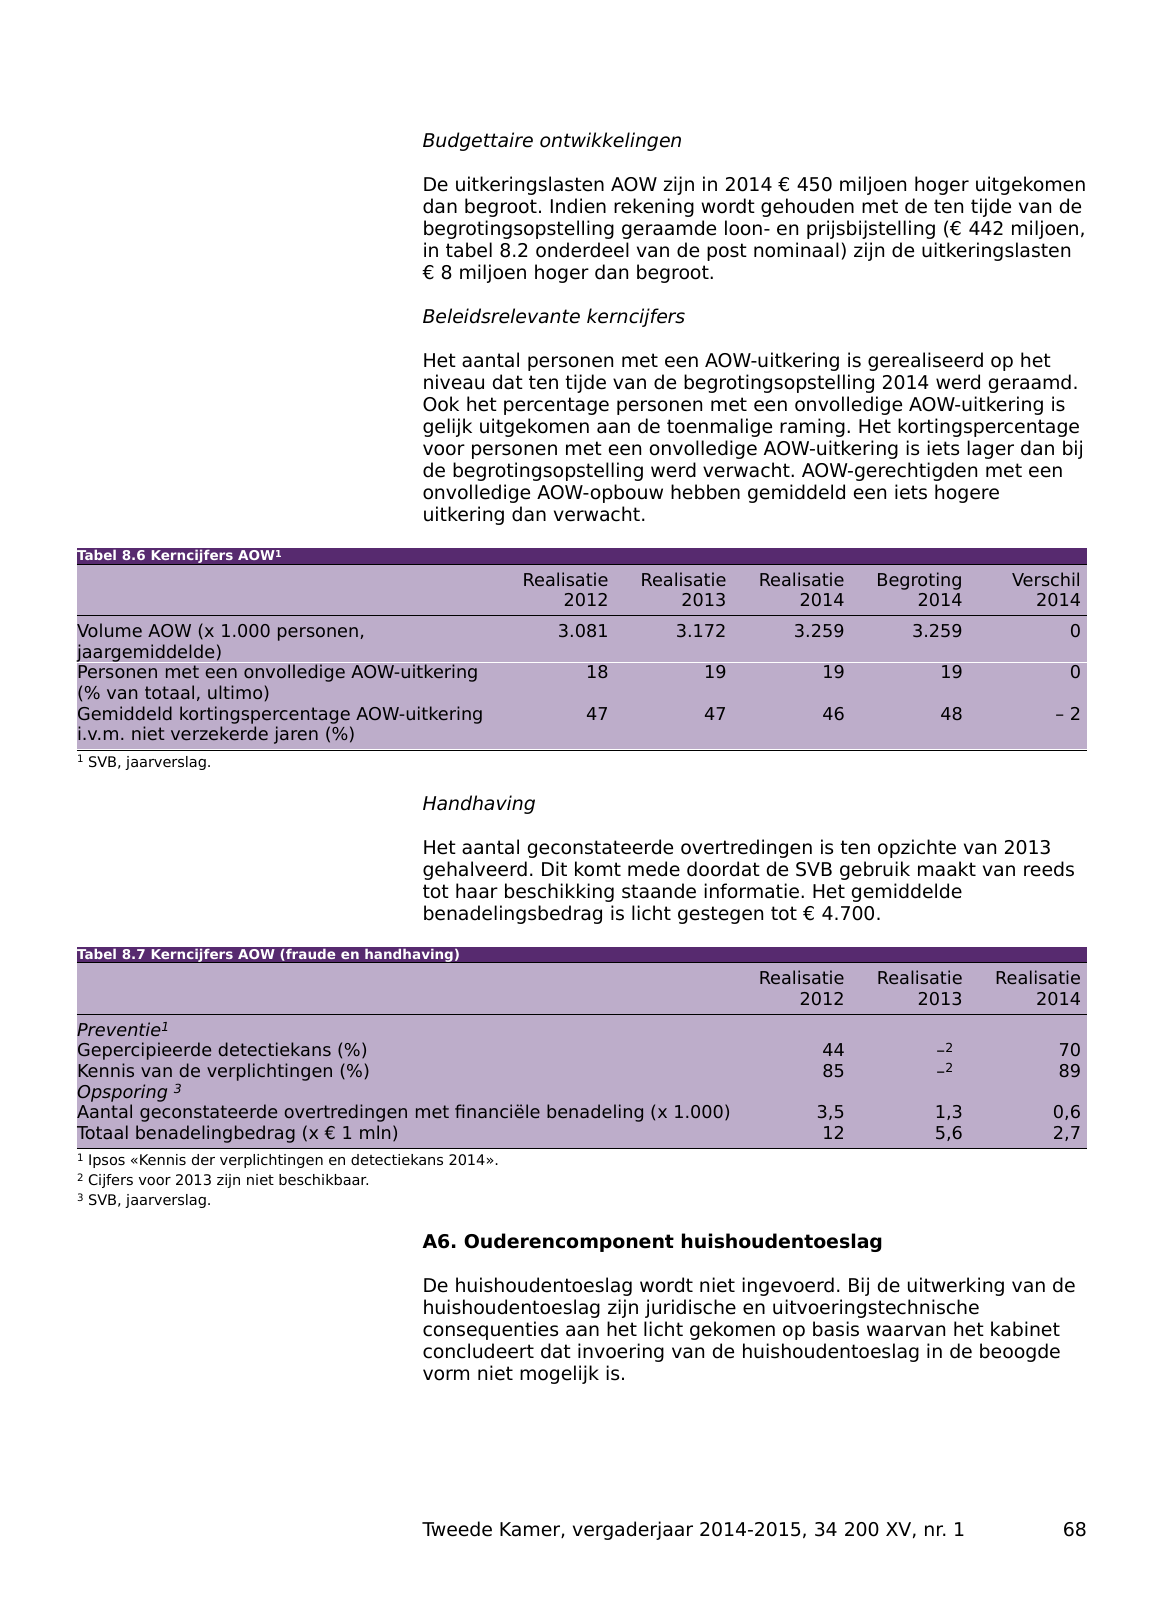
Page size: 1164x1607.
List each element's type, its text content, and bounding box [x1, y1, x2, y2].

table_cell [77, 565, 496, 615]
table_cell 89 [969, 1061, 1087, 1082]
table_cell 70 [969, 1040, 1087, 1061]
table_cell Kennis van de verplichtingen (%) [77, 1061, 732, 1082]
table_cell 1 Ipsos «Kennis der verplichtingen en detectiekans 2014». 2 Cijfers voor 2013 zijn niet beschikbaar. 3 SVB, jaarverslag. [77, 1149, 1087, 1208]
subtitle A6. Ouderencomponent huishoudentoeslag [422, 1231, 1087, 1253]
table_cell 5,6 [850, 1123, 968, 1148]
table_cell 19 [732, 663, 850, 704]
table_cell 3.259 [850, 616, 968, 662]
table_cell [969, 1082, 1087, 1102]
table_cell 0,6 [969, 1102, 1087, 1123]
subtitle Handhaving [422, 793, 1087, 814]
table_cell [732, 1015, 850, 1040]
text Het aantal geconstateerde overtredingen is ten opzichte van 2013 gehalveerd. Dit komt mede doordat de SVB gebruik maakt van reeds tot haar beschikking staande informatie. Het gemiddelde benadelingsbedrag is licht gestegen tot € 4.700. [422, 837, 1087, 925]
table_cell [850, 1082, 968, 1102]
table_cell 18 [496, 663, 614, 704]
table_cell 3.259 [732, 616, 850, 662]
table_cell Volume AOW (x 1.000 personen, jaargemiddelde) [77, 616, 496, 662]
table_cell Realisatie 2013 [850, 963, 968, 1014]
table_cell 0 [969, 616, 1087, 662]
table_cell 12 [732, 1123, 850, 1148]
table_cell 1 SVB, jaarverslag. [77, 751, 1087, 770]
table_cell 44 [732, 1040, 850, 1061]
table_cell Realisatie 2014 [732, 565, 850, 615]
table_cell 3.081 [496, 616, 614, 662]
table_cell Verschil 2014 [969, 565, 1087, 615]
table_cell Realisatie 2013 [614, 565, 732, 615]
table_cell 3,5 [732, 1102, 850, 1123]
table_cell 48 [850, 704, 968, 749]
table_cell Gepercipieerde detectiekans (%) [77, 1040, 732, 1061]
table_cell 19 [850, 663, 968, 704]
table_cell 47 [496, 704, 614, 749]
subtitle Beleidsrelevante kerncijfers [422, 306, 1087, 328]
table_cell 3.172 [614, 616, 732, 662]
table_cell – 2 [969, 704, 1087, 749]
text Het aantal personen met een AOW-uitkering is gerealiseerd op het niveau dat ten tijde van de begrotingsopstelling 2014 werd geraamd. Ook het percentage personen met een onvolledige AOW-uitkering is gelijk uitgekomen aan de toenmalige raming. Het kortingspercentage voor personen met een onvolledige AOW-uitkering is iets lager dan bij de begrotingsopstelling werd verwacht. AOW-gerechtigden met een onvolledige AOW-opbouw hebben gemiddeld een iets hogere uitkering dan verwacht. [422, 350, 1087, 526]
table_cell [850, 1015, 968, 1040]
table_cell –2 [850, 1061, 968, 1082]
table_cell Realisatie 2012 [732, 963, 850, 1014]
table_cell Realisatie 2014 [969, 963, 1087, 1014]
table_cell 1,3 [850, 1102, 968, 1123]
table_cell [732, 1082, 850, 1102]
table_cell Totaal benadelingbedrag (x € 1 mln) [77, 1123, 732, 1148]
table_cell [77, 963, 732, 1014]
table_cell Opsporing 3 [77, 1082, 732, 1102]
table_header Tabel 8.7 Kerncijfers AOW (fraude en handhaving) [77, 947, 1087, 962]
subtitle Budgettaire ontwikkelingen [422, 130, 1087, 152]
text De uitkeringslasten AOW zijn in 2014 € 450 miljoen hoger uitgekomen dan begroot. Indien rekening wordt gehouden met de ten tijde van de begrotingsopstelling geraamde loon- en prijsbijstelling (€ 442 miljoen, in tabel 8.2 onderdeel van de post nominaal) zijn de uitkeringslasten € 8 miljoen hoger dan begroot. [422, 174, 1087, 284]
table_cell 85 [732, 1061, 850, 1082]
table_cell Gemiddeld kortingspercentage AOW-uitkering i.v.m. niet verzekerde jaren (%) [77, 704, 496, 749]
text De huishoudentoeslag wordt niet ingevoerd. Bij de uitwerking van de huishoudentoeslag zijn juridische en uitvoeringstechnische consequenties aan het licht gekomen op basis waarvan het kabinet concludeert dat invoering van de huishoudentoeslag in de beoogde vorm niet mogelijk is. [422, 1275, 1087, 1385]
table_cell 47 [614, 704, 732, 749]
table_cell 19 [614, 663, 732, 704]
table_cell Aantal geconstateerde overtredingen met financiële benadeling (x 1.000) [77, 1102, 732, 1123]
table_cell Preventie1 [77, 1015, 732, 1040]
table_cell Realisatie 2012 [496, 565, 614, 615]
table_cell 46 [732, 704, 850, 749]
table_header Tabel 8.6 Kerncijfers AOW1 [77, 548, 1087, 564]
table_cell –2 [850, 1040, 968, 1061]
table_cell 0 [969, 663, 1087, 704]
table_cell [969, 1015, 1087, 1040]
table_cell Begroting 2014 [850, 565, 968, 615]
table_cell Personen met een onvolledige AOW-uitkering (% van totaal, ultimo) [77, 663, 496, 704]
table_cell 2,7 [969, 1123, 1087, 1148]
